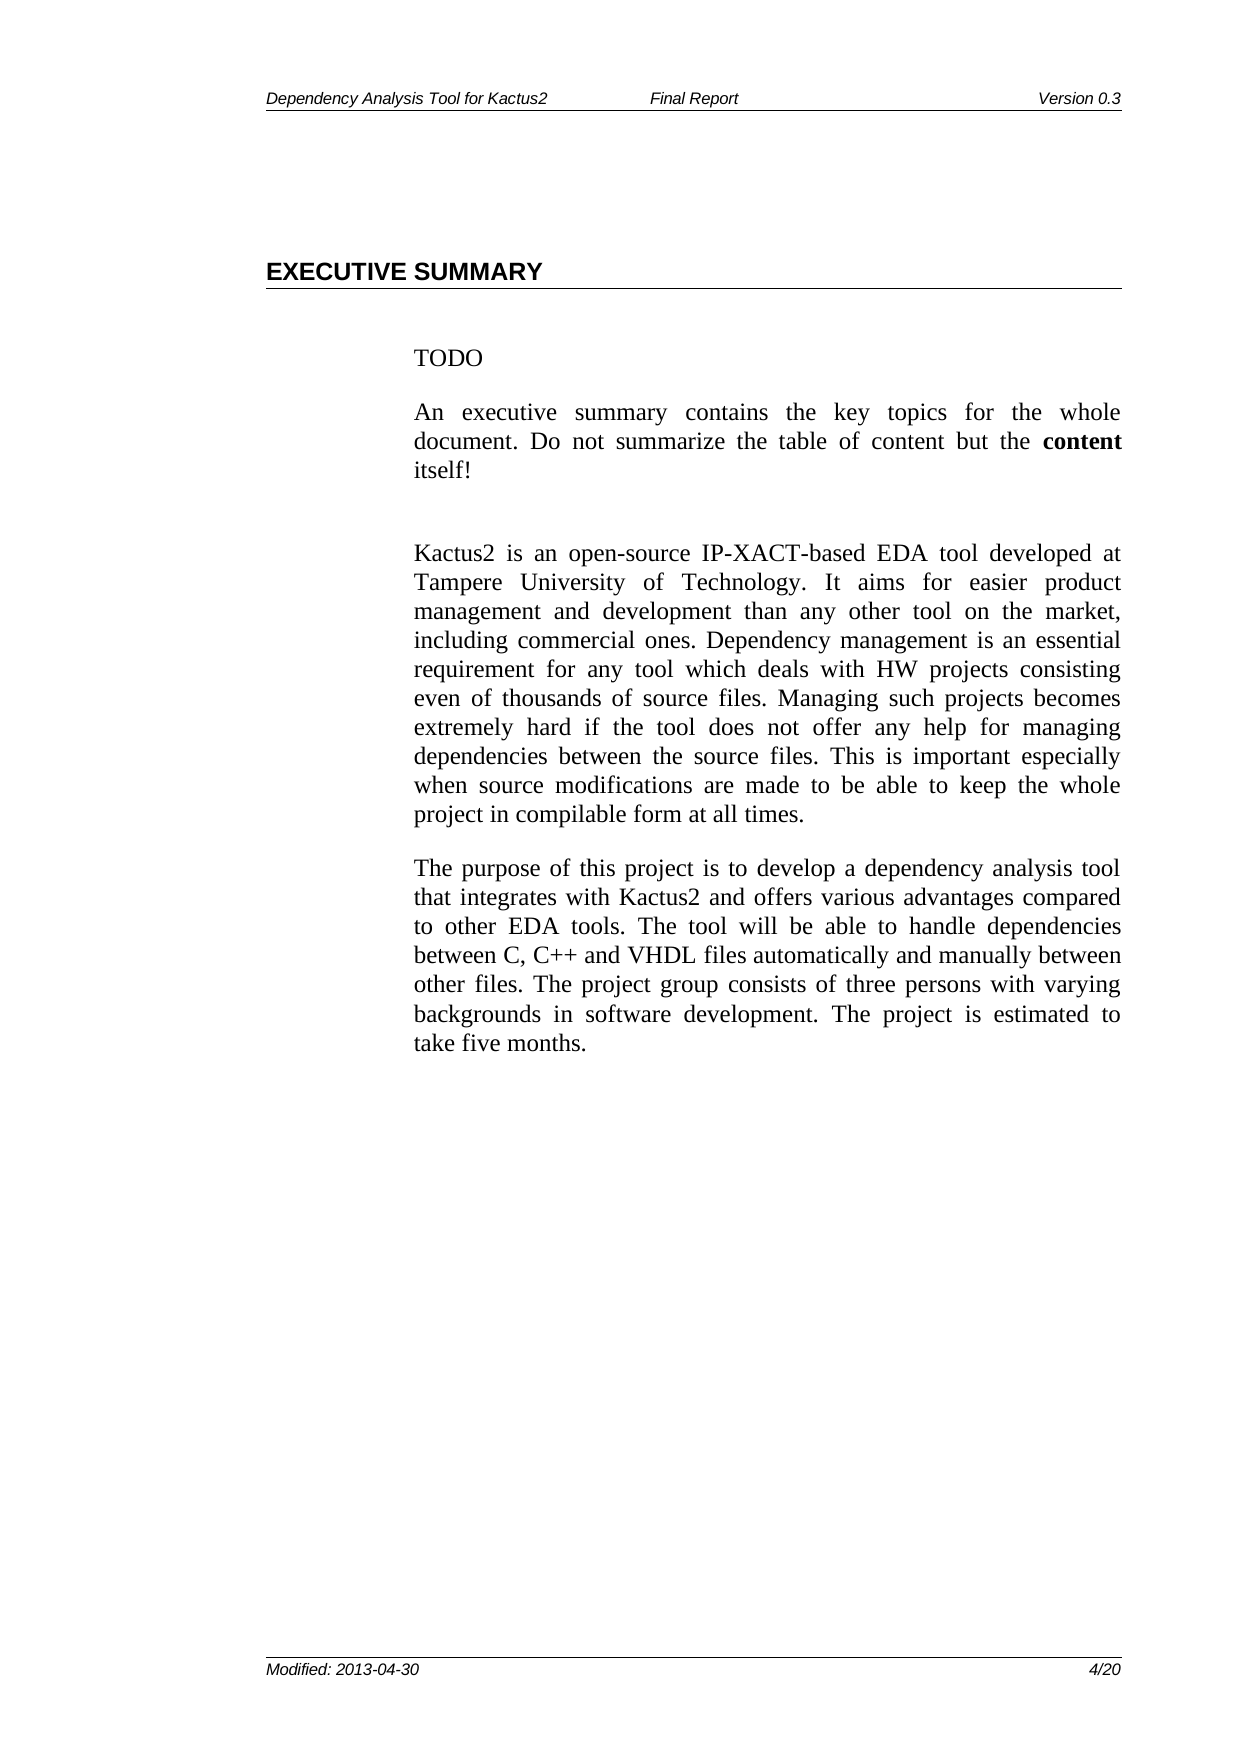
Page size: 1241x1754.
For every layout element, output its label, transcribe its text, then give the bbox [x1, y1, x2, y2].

list Executive summary [266, 257, 1122, 288]
text An executive summary contains the key topics for the whole document. Do not summarize the table of content but the content itself! [413, 397, 1122, 484]
text The purpose of this project is to develop a dependency analysis tool that integrates with Kactus2 and offers various advantages compared to other EDA tools. The tool will be able to handle dependencies between C, C++ and VHDL files automatically and manually between other files. The project group consists of three persons with varying backgrounds in software development. The project is estimated to take five months. [413, 853, 1122, 1057]
text TODO [413, 343, 1122, 372]
text Kactus2 is an open-source IP-XACT-based EDA tool developed at Tampere University of Technology. It aims for easier product management and development than any other tool on the market, including commercial ones. Dependency management is an essential requirement for any tool which deals with HW projects consisting even of thousands of source files. Managing such projects becomes extremely hard if the tool does not offer any help for managing dependencies between the source files. This is important especially when source modifications are made to be able to keep the whole project in compilable form at all times. [413, 509, 1122, 828]
